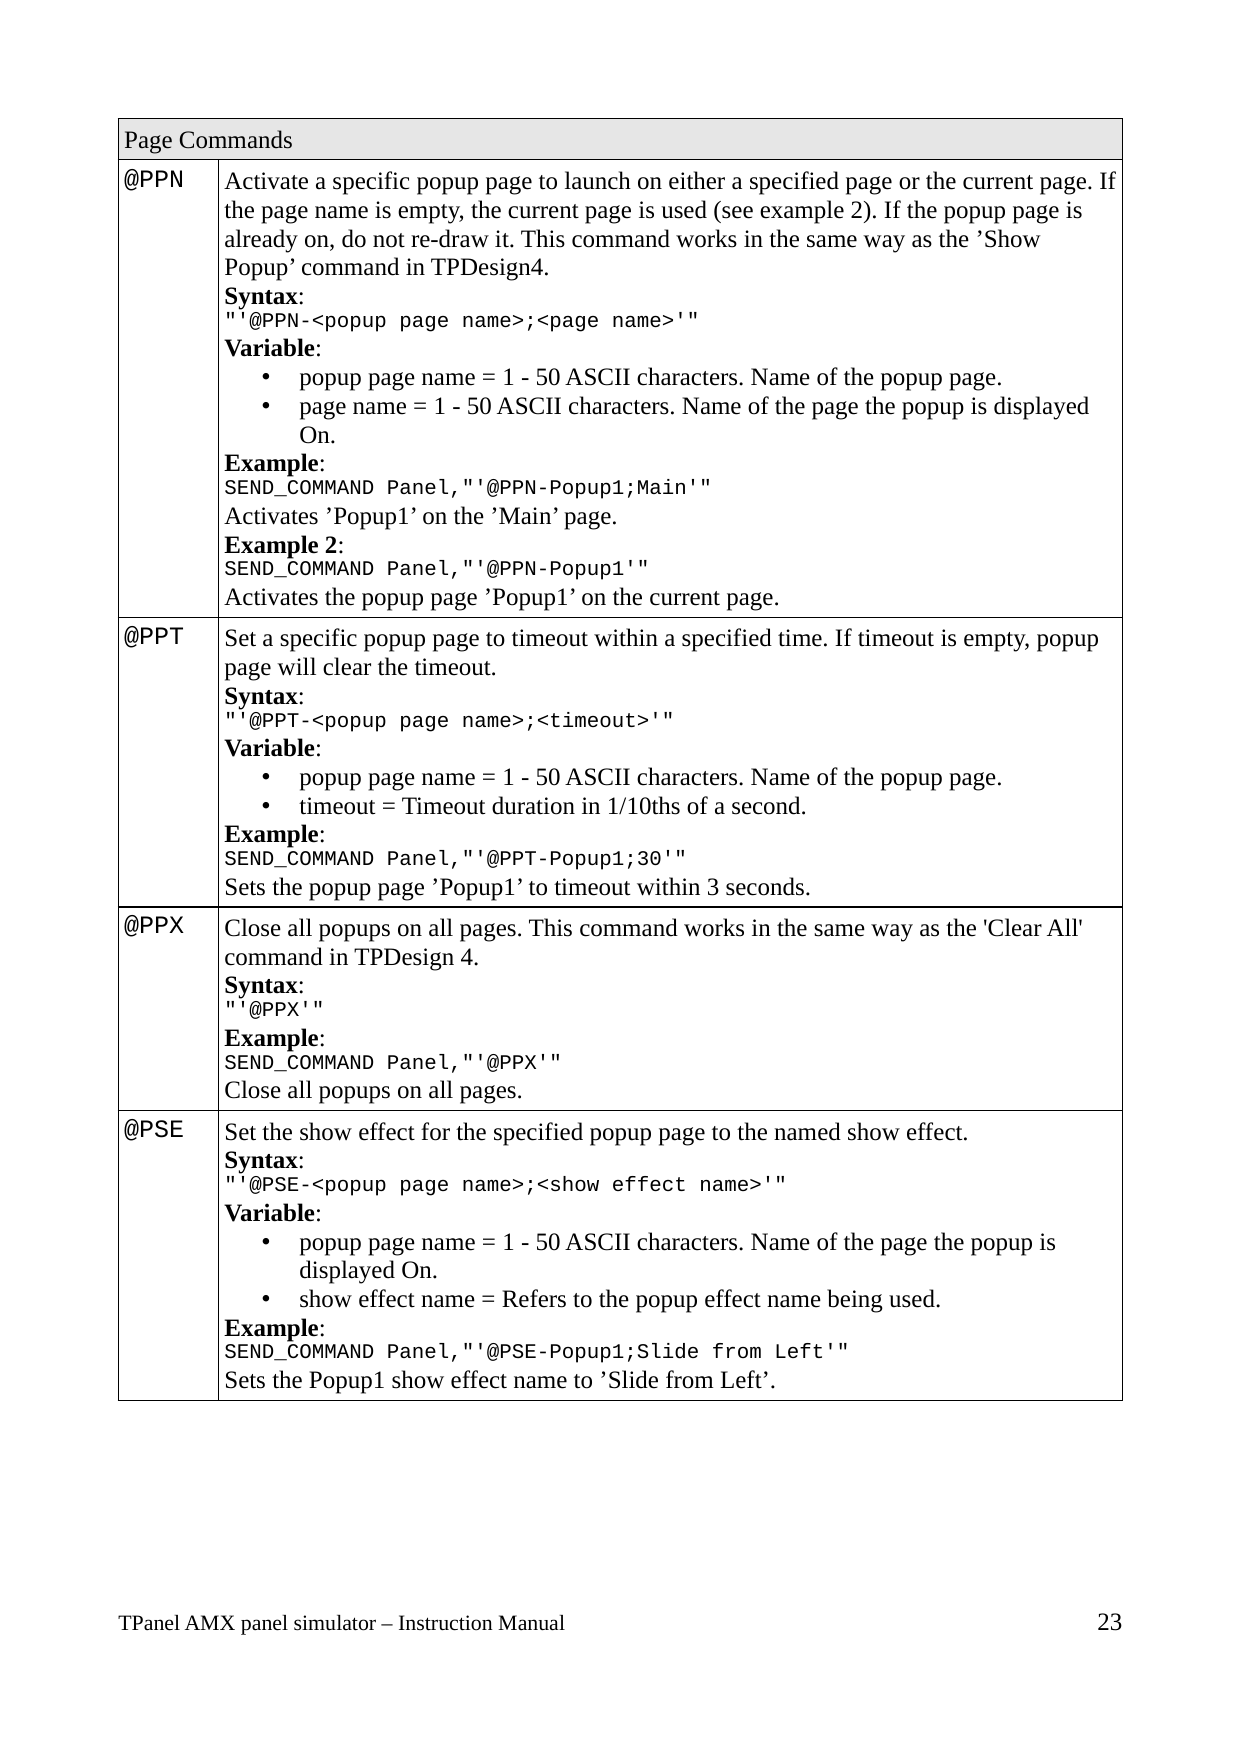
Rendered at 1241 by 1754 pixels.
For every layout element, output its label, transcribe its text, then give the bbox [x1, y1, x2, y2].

table_cell @PSE [119, 1111, 218, 1400]
table_cell @PPX [119, 908, 218, 1110]
table_cell Set a specific popup page to timeout within a specified time. If timeout is empty, popup page will clear the timeout. Syntax: "'@PPT-<popup page name>;<timeout>'" Variable: popup page name = 1 - 50 ASCII characters. Name of the popup page. timeout = Timeout duration in 1/10ths of a second. Example: SEND_COMMAND Panel,"'@PPT-Popup1;30'" Sets the popup page ’Popup1’ to timeout within 3 seconds. [219, 618, 1122, 906]
table_cell Close all popups on all pages. This command works in the same way as the 'Clear All' command in TPDesign 4. Syntax: "'@PPX'" Example: SEND_COMMAND Panel,"'@PPX'" Close all popups on all pages. [219, 908, 1122, 1110]
table_cell Activate a specific popup page to launch on either a specified page or the current page. If the page name is empty, the current page is used (see example 2). If the popup page is already on, do not re-draw it. This command works in the same way as the ’Show Popup’ command in TPDesign4. Syntax: "'@PPN-<popup page name>;<page name>'" Variable: popup page name = 1 - 50 ASCII characters. Name of the popup page. page name = 1 - 50 ASCII characters. Name of the page the popup is displayed On. Example: SEND_COMMAND Panel,"'@PPN-Popup1;Main'" Activates ’Popup1’ on the ’Main’ page. Example 2: SEND_COMMAND Panel,"'@PPN-Popup1'" Activates the popup page ’Popup1’ on the current page. [219, 160, 1122, 617]
table_cell @PPT [119, 618, 218, 906]
table_cell @PPN [119, 160, 218, 617]
table_header Page Commands [119, 119, 1122, 159]
table_cell Set the show effect for the specified popup page to the named show effect. Syntax: "'@PSE-<popup page name>;<show effect name>'" Variable: popup page name = 1 - 50 ASCII characters. Name of the page the popup is displayed On. show effect name = Refers to the popup effect name being used. Example: SEND_COMMAND Panel,"'@PSE-Popup1;Slide from Left'" Sets the Popup1 show effect name to ’Slide from Left’. [219, 1111, 1122, 1400]
